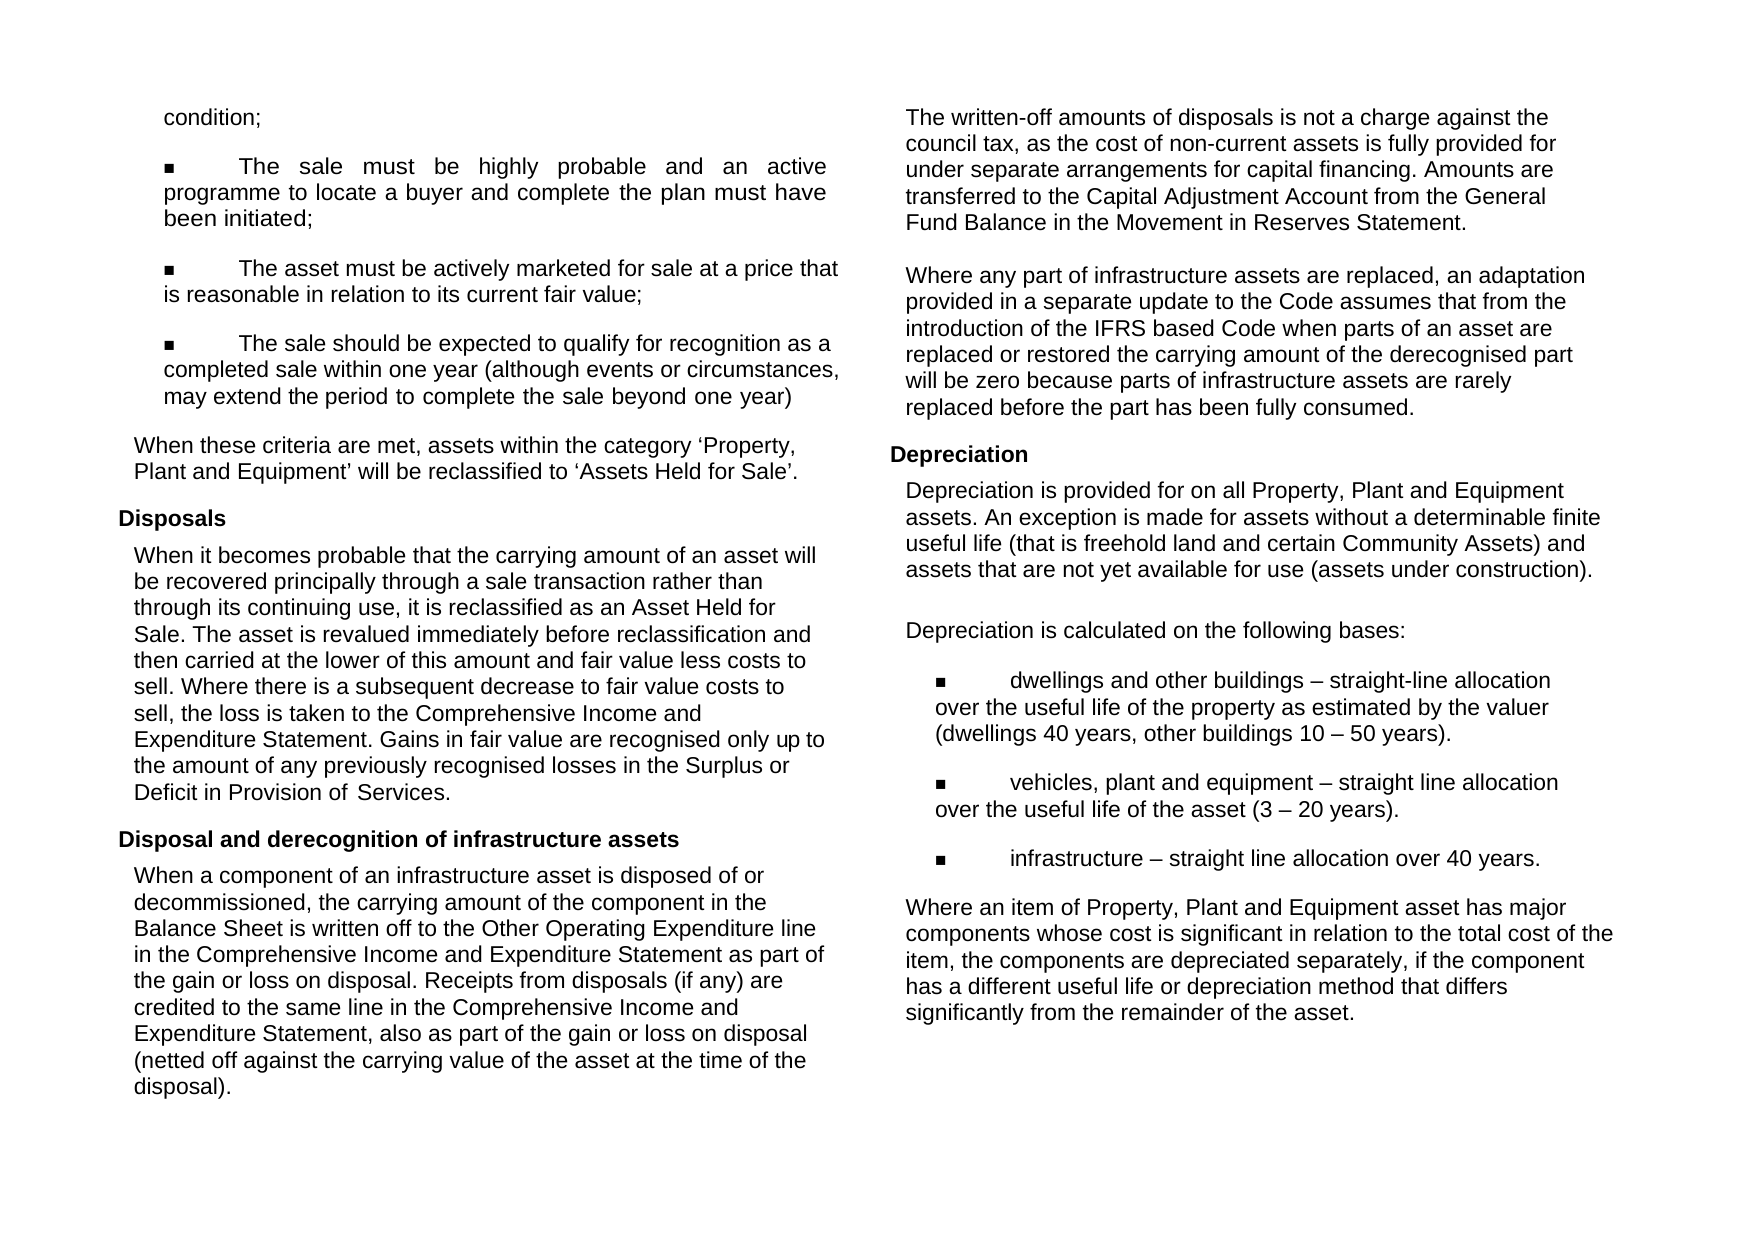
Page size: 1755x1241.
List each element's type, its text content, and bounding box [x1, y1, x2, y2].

list vehicles, plant and equipment – straight line allocation over the useful life of the asset (3 – 20 years). [935, 769, 1601, 822]
list condition; [163, 104, 838, 130]
list dwellings and other buildings – straight-line allocation over the useful life of the property as estimated by the valuer (dwellings 40 years, other buildings 10 – 50 years). [935, 667, 1601, 746]
text When it becomes probable that the carrying amount of an asset will be recovered principally through a sale transaction rather than through its continuing use, it is reclassified as an Asset Held for Sale. The asset is revalued immediately before reclassification and then carried at the lower of this amount and fair value less costs to sell. Where there is a subsequent decrease to fair value costs to sell, the loss is taken to the Comprehensive Income and Expenditure Statement. Gains in fair value are recognised only up to the amount of any previously recognised losses in the Surplus or Deficit in Provision of Services. [134, 542, 829, 805]
subtitle Depreciation [890, 441, 1636, 467]
text Where an item of Property, Plant and Equipment asset has major components whose cost is significant in relation to the total cost of the item, the components are depreciated separately, if the component has a different useful life or depreciation method that differs significantly from the remainder of the asset. [905, 894, 1616, 1026]
text Where any part of infrastructure assets are replaced, an adaptation provided in a separate update to the Code assumes that from the introduction of the IFRS based Code when parts of an asset are replaced or restored the carrying amount of the derecognised part will be zero because parts of infrastructure assets are rarely replaced before the part has been fully consumed. [905, 262, 1601, 420]
subtitle Disposal and derecognition of infrastructure assets [118, 826, 864, 852]
text The written-off amounts of disposals is not a charge against the council tax, as the cost of non-current assets is fully provided for under separate arrangements for capital financing. Amounts are transferred to the Capital Adjustment Account from the General Fund Balance in the Movement in Reserves Statement. [905, 104, 1601, 236]
text When a component of an infrastructure asset is disposed of or decommissioned, the carrying amount of the component in the Balance Sheet is written off to the Other Operating Expenditure line in the Comprehensive Income and Expenditure Statement as part of the gain or loss on disposal. Receipts from disposals (if any) are credited to the same line in the Comprehensive Income and Expenditure Statement, also as part of the gain or loss on disposal (netted off against the carrying value of the asset at the time of the disposal). [134, 862, 829, 1099]
text When these criteria are met, assets within the category ‘Property, Plant and Equipment’ will be reclassified to ‘Assets Held for Sale’. [134, 432, 852, 484]
list The sale must be highly probable and an active programme to locate a buyer and complete the plan must have been initiated; [163, 153, 827, 232]
text Depreciation is calculated on the following bases: [905, 617, 1601, 643]
list The asset must be actively marketed for sale at a price that is reasonable in relation to its current fair value; [163, 254, 852, 307]
subtitle Disposals [118, 505, 864, 532]
list infrastructure – straight line allocation over 40 years. [935, 845, 1601, 871]
list The sale should be expected to qualify for recognition as a completed sale within one year (although events or circumstances, may extend the period to complete the sale beyond one year) [163, 330, 861, 409]
text Depreciation is provided for on all Property, Plant and Equipment assets. An exception is made for assets without a determinable finite useful life (that is freehold land and certain Community Assets) and assets that are not yet available for use (assets under construction). [905, 477, 1601, 582]
